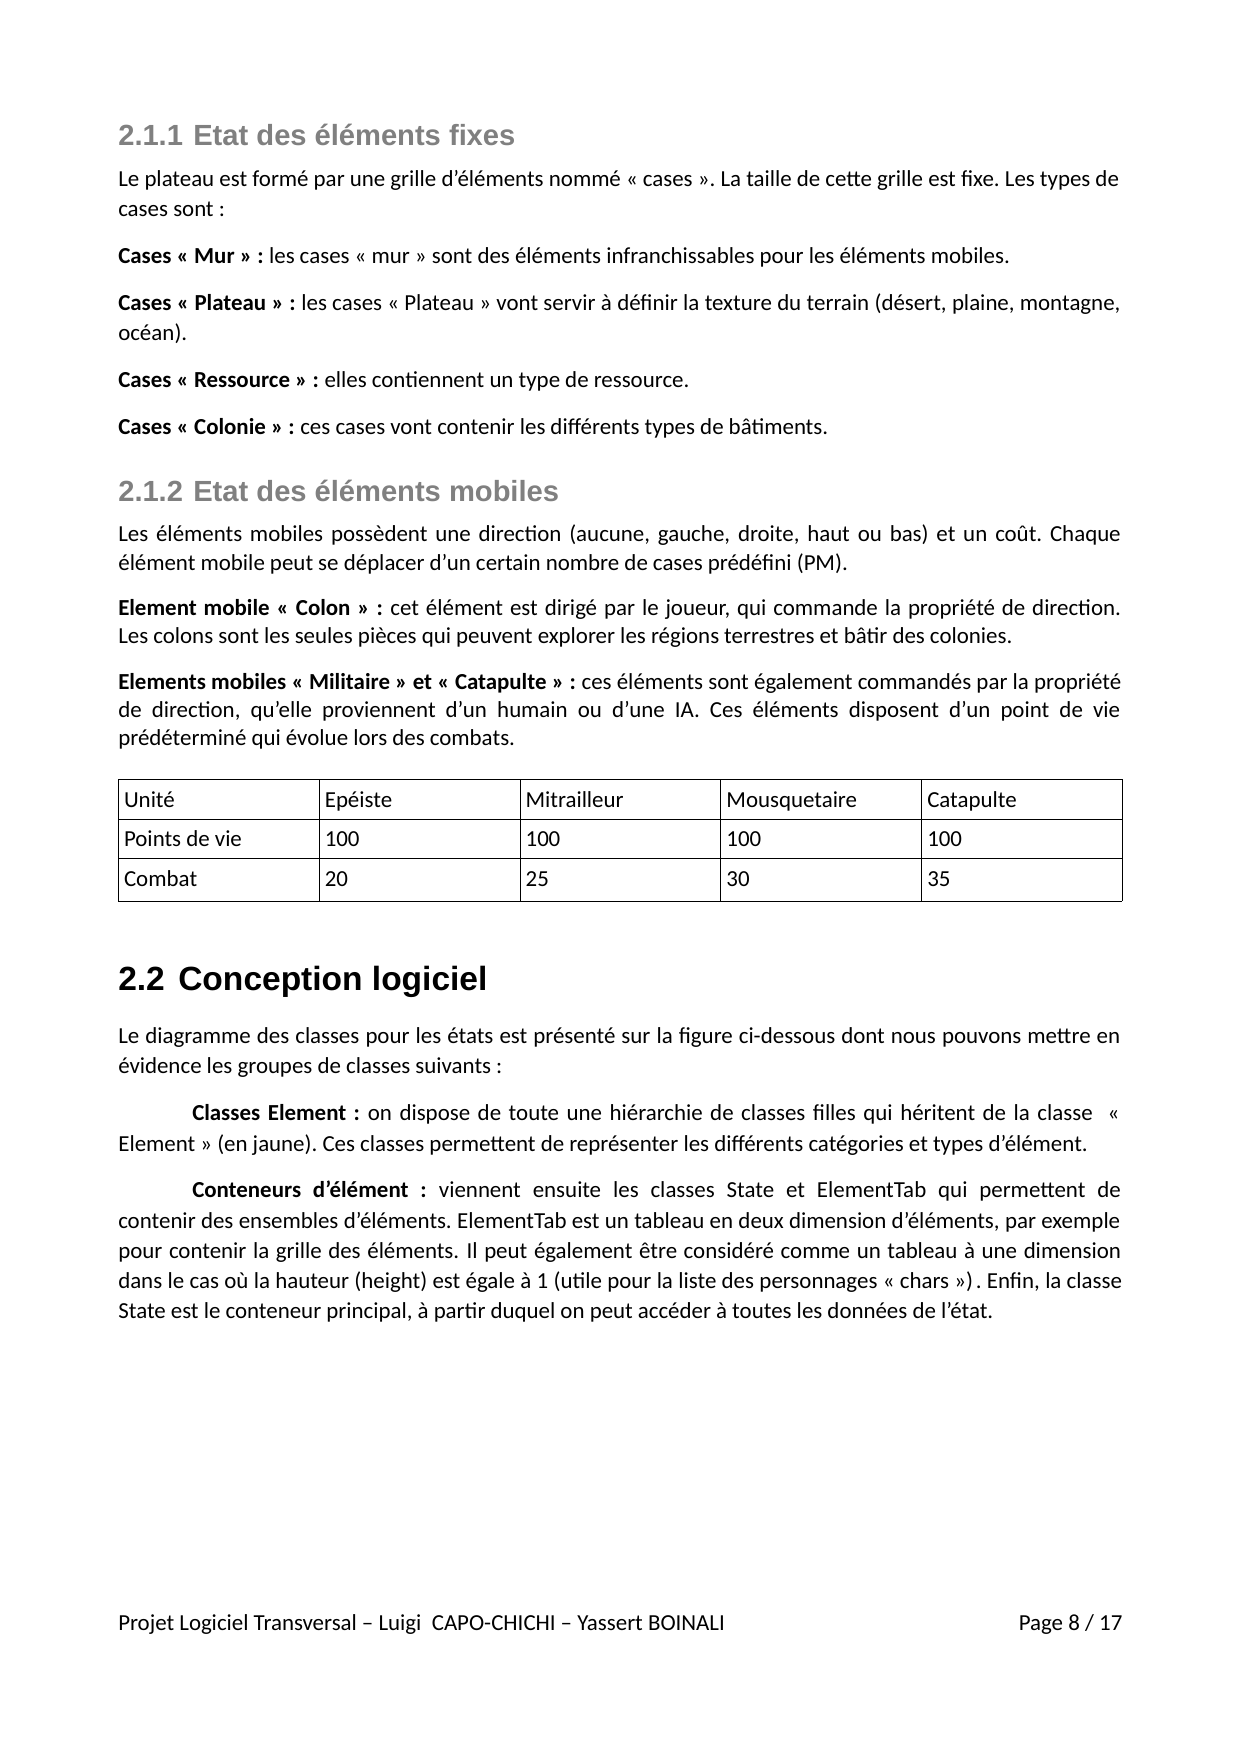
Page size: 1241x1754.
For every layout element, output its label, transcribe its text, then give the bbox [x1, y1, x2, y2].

text Le diagramme des classes pour les états est présenté sur la figure ci-dessous dont nous pouvons mettre en évidence les groupes de classes suivants : [118, 1021, 1122, 1079]
table_cell 100 [922, 820, 1122, 858]
table_cell 100 [320, 820, 520, 858]
subtitle Conception logiciel [118, 959, 1122, 997]
text Classes Element : on dispose de toute une hiérarchie de classes filles qui héritent de la classe « Element » (en jaune). Ces classes permettent de représenter les différents catégories et types d’élément. [118, 1098, 1122, 1157]
text Le plateau est formé par une grille d’éléments nommé « cases ». La taille de cette grille est fixe. Les types de cases sont : [118, 164, 1122, 222]
table_cell Points de vie [119, 820, 319, 858]
table_cell 100 [721, 820, 921, 858]
table_header Mitrailleur [521, 780, 720, 819]
text Conteneurs d’élément : viennent ensuite les classes State et ElementTab qui permettent de contenir des ensembles d’éléments. ElementTab est un tableau en deux dimension d’éléments, par exemple pour contenir la grille des éléments. Il peut également être considéré comme un tableau à une dimension dans le cas où la hauteur (height) est égale à 1 (utile pour la liste des personnages « chars »). Enfin, la classe State est le conteneur principal, à partir duquel on peut accéder à toutes les données de l’état. [118, 1176, 1122, 1324]
text Element mobile « Colon » : cet élément est dirigé par le joueur, qui commande la propriété de direction. Les colons sont les seules pièces qui peuvent explorer les régions terrestres et bâtir des colonies. [118, 593, 1122, 649]
table_cell Combat [119, 859, 319, 901]
table_header Mousquetaire [721, 780, 921, 819]
table_cell 30 [721, 859, 921, 901]
text Les éléments mobiles possèdent une direction (aucune, gauche, droite, haut ou bas) et un coût. Chaque élément mobile peut se déplacer d’un certain nombre de cases prédéfini (PM). [118, 519, 1122, 576]
text Cases « Ressource » : elles contiennent un type de ressource. [118, 365, 1122, 393]
text Cases « Mur » : les cases « mur » sont des éléments infranchissables pour les éléments mobiles. [118, 241, 1122, 269]
table_cell 25 [521, 859, 720, 901]
text Cases « Colonie » : ces cases vont contenir les différents types de bâtiments. [118, 412, 1122, 440]
table_header Unité [119, 780, 319, 819]
table_cell 20 [320, 859, 520, 901]
table_header Epéiste [320, 780, 520, 819]
subtitle Etat des éléments mobiles [118, 473, 1122, 507]
table_header Catapulte [922, 780, 1122, 819]
subtitle Etat des éléments fixes [118, 118, 1122, 152]
table_cell 100 [521, 820, 720, 858]
text Elements mobiles « Militaire » et « Catapulte » : ces éléments sont également commandés par la propriété de direction, qu’elle proviennent d’un humain ou d’une IA. Ces éléments disposent d’un point de vie prédéterminé qui évolue lors des combats. [118, 667, 1122, 751]
text Cases « Plateau » : les cases « Plateau » vont servir à définir la texture du terrain (désert, plaine, montagne, océan). [118, 288, 1122, 346]
table_cell 35 [922, 859, 1122, 901]
